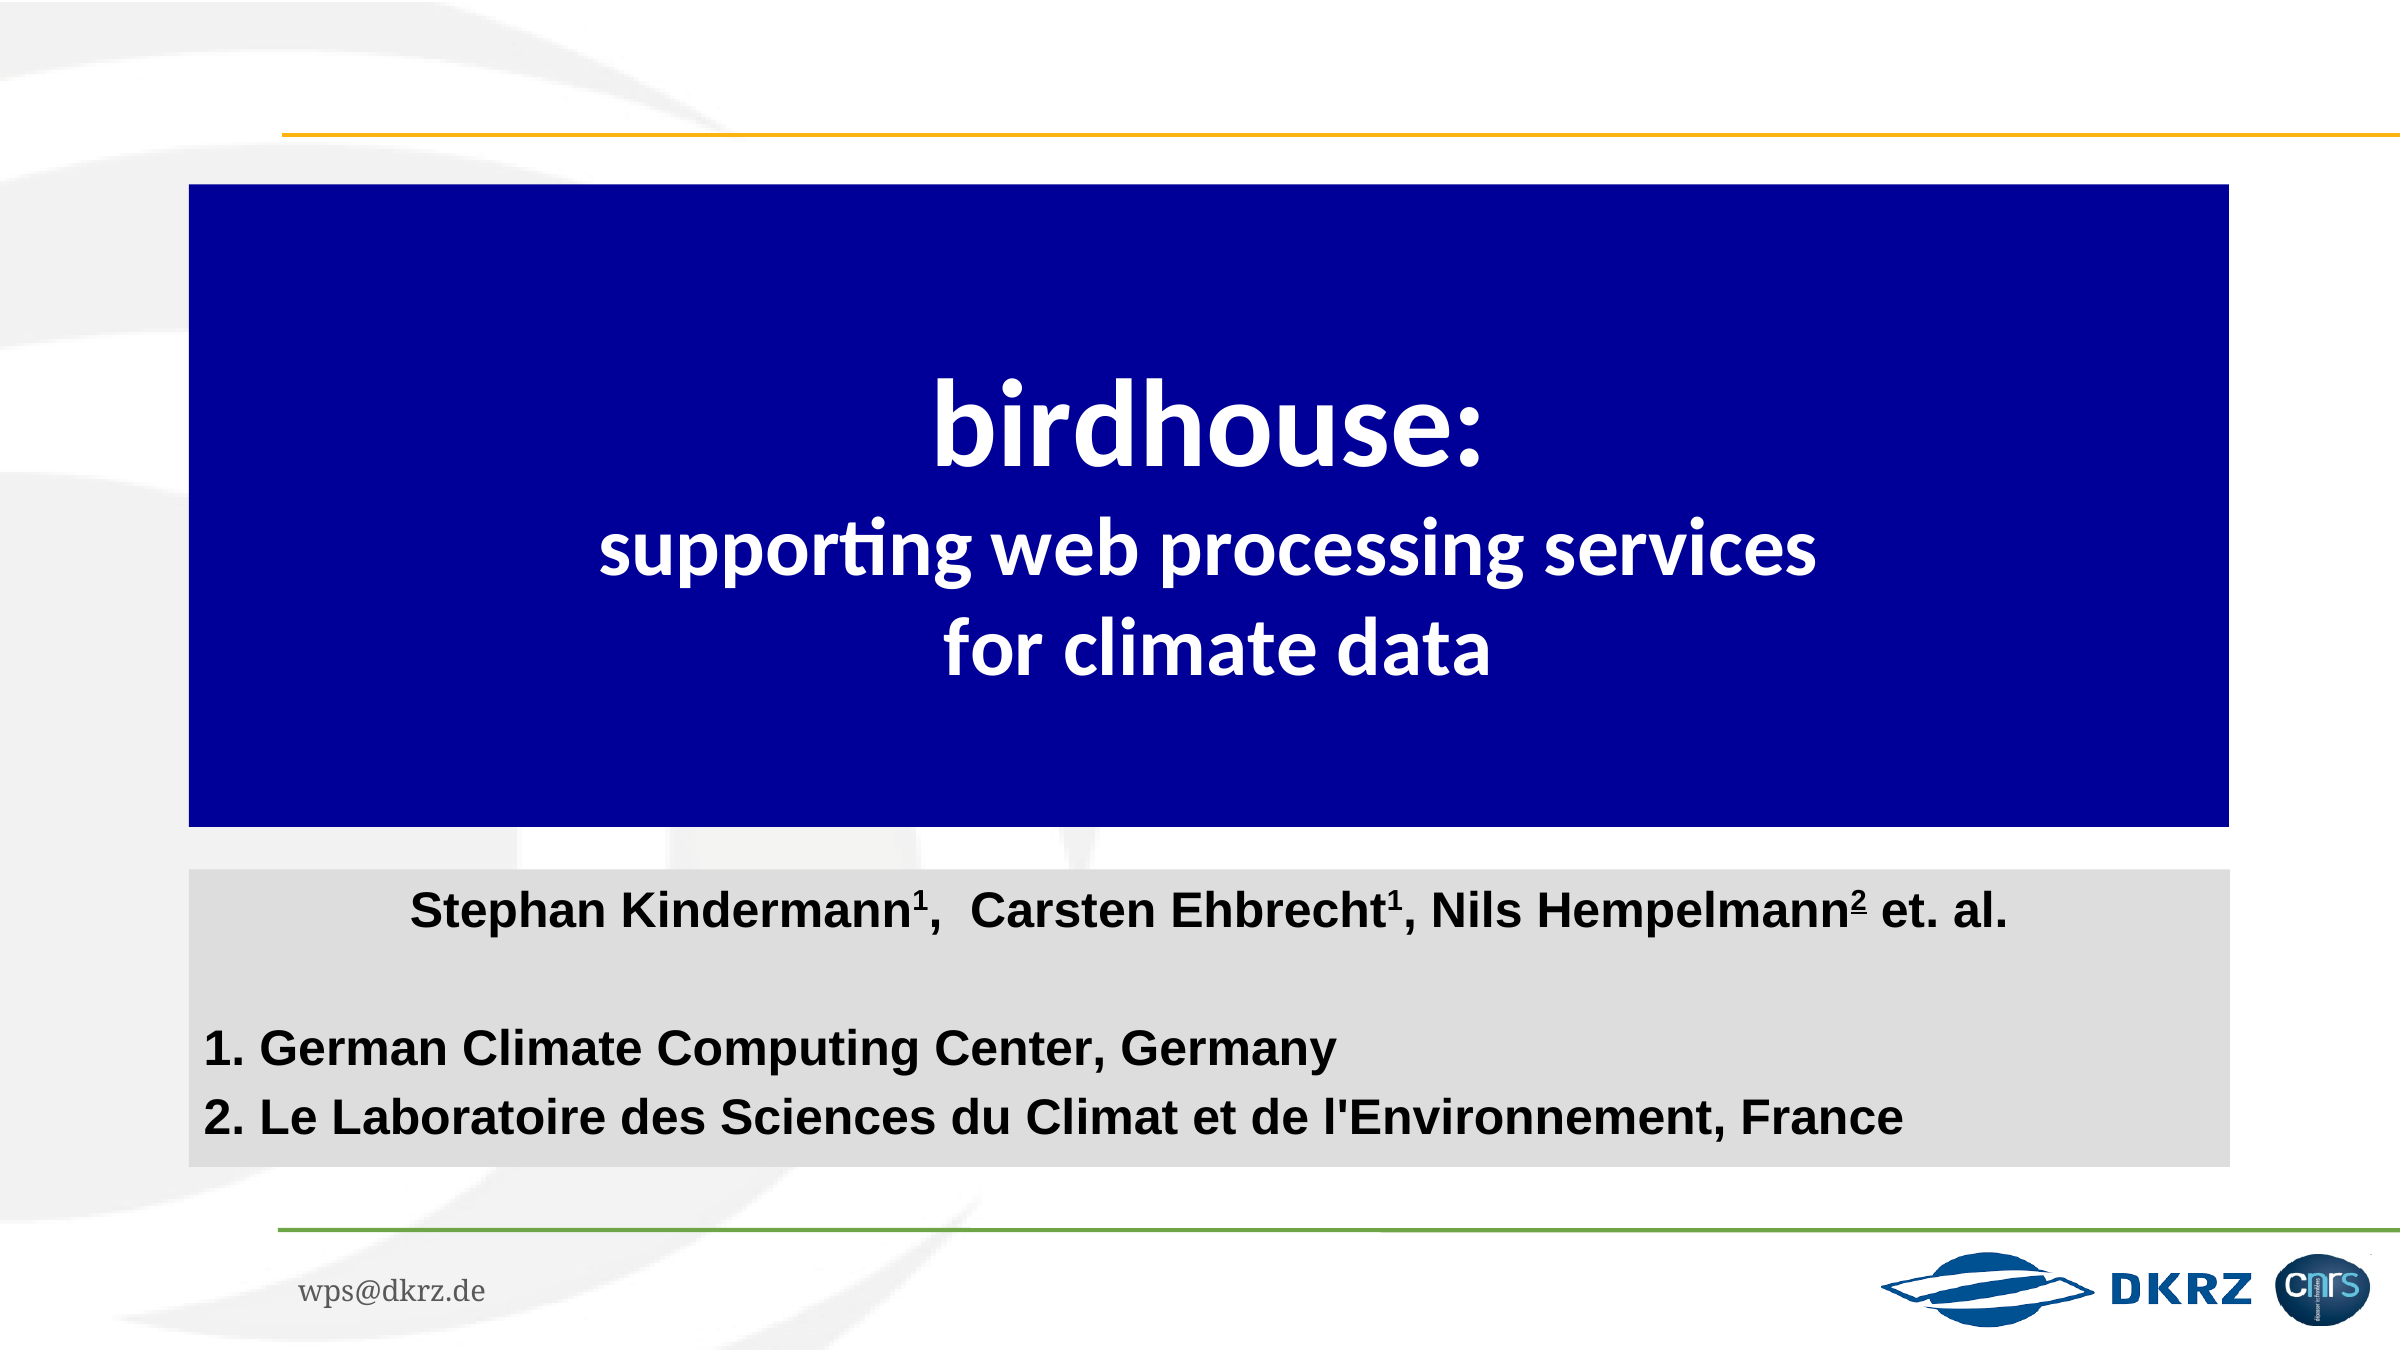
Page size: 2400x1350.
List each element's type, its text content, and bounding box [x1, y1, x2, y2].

picture [0, 0, 2400, 1350]
subtitle Stephan Kindermann1, Carsten Ehbrecht1, Nils Hempelmann2 et. al. 1. German Climate Computing Center, Germany 2. Le Laboratoire des Sciences du Climat et de l'Environnement, France [188, 869, 2230, 1167]
title birdhouse: supporting web processing services for climate data [188, 184, 2229, 827]
